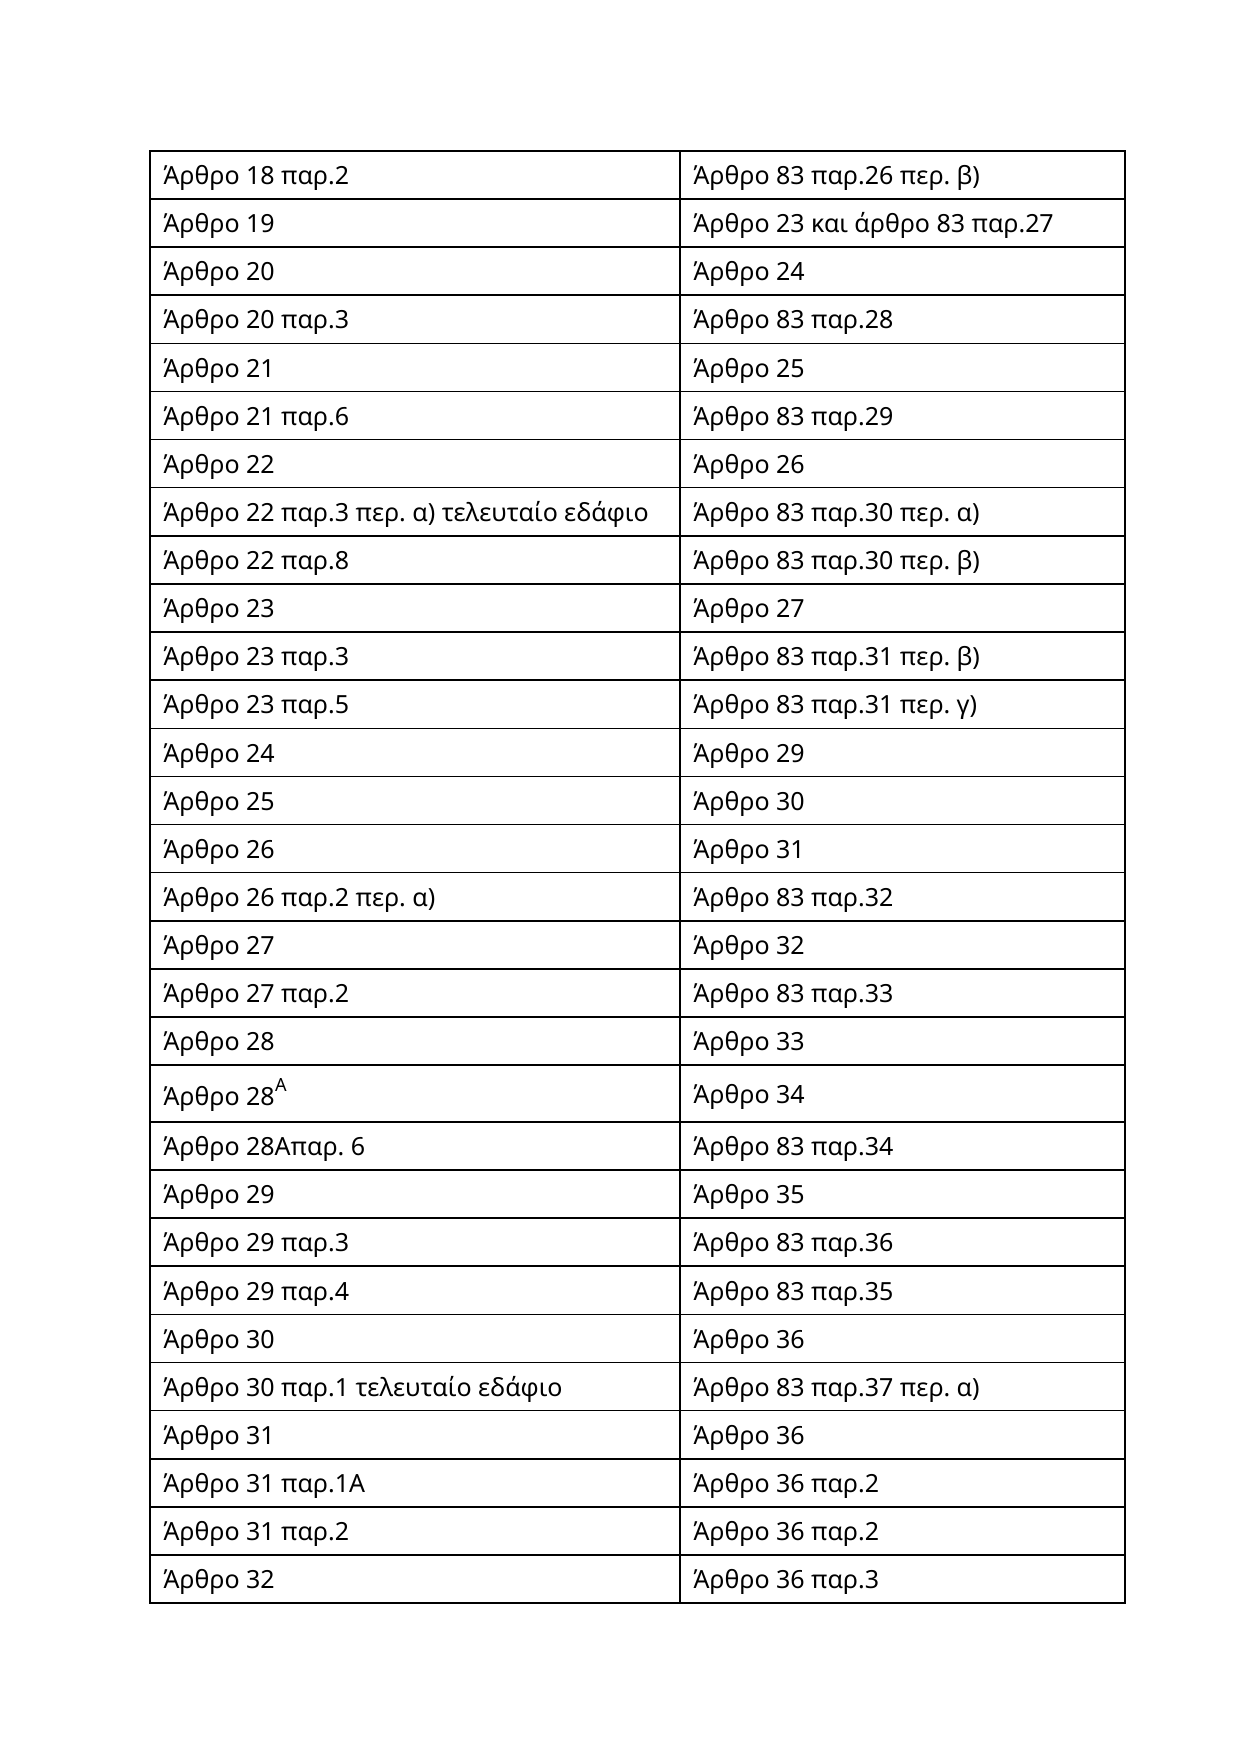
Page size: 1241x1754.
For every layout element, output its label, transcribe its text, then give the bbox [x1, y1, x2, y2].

table_cell Άρθρο 22 παρ.3 περ. α) τελευταίο εδάφιο [151, 488, 679, 535]
table_cell Άρθρο 23 [151, 585, 679, 631]
table_cell Άρθρο 83 παρ.30 περ. β) [681, 537, 1124, 583]
table_cell Άρθρο 34 [681, 1066, 1124, 1121]
table_cell Άρθρο 29 [151, 1171, 679, 1217]
table_cell Άρθρο 27 [681, 585, 1124, 631]
table_cell Άρθρο 30 [151, 1315, 679, 1362]
table_cell Άρθρο 29 παρ.4 [151, 1267, 679, 1313]
table_cell Άρθρο 31 παρ.2 [151, 1508, 679, 1554]
table_cell Άρθρο 26 παρ.2 περ. α) [151, 873, 679, 920]
table_cell Άρθρο 83 παρ.30 περ. α) [681, 488, 1124, 535]
table_cell Άρθρο 83 παρ.33 [681, 970, 1124, 1016]
table_cell Άρθρο 22 παρ.8 [151, 537, 679, 583]
table_cell Άρθρο 25 [151, 777, 679, 824]
table_cell Άρθρο 21 [151, 344, 679, 391]
table_cell Άρθρο 23 και άρθρο 83 παρ.27 [681, 200, 1124, 246]
table_cell Άρθρο 31 [151, 1411, 679, 1458]
table_cell Άρθρο 33 [681, 1018, 1124, 1064]
table_cell Άρθρο 24 [681, 248, 1124, 294]
table_cell Άρθρο 29 [681, 729, 1124, 776]
table_cell Άρθρο 83 παρ.31 περ. γ) [681, 681, 1124, 727]
table_cell Άρθρο 29 παρ.3 [151, 1219, 679, 1265]
table_cell Άρθρο 30 [681, 777, 1124, 824]
table_cell Άρθρο 26 [681, 440, 1124, 487]
table_cell Άρθρο 83 παρ.31 περ. β) [681, 633, 1124, 679]
table_cell Άρθρο 19 [151, 200, 679, 246]
table_cell Άρθρο 20 [151, 248, 679, 294]
table_cell Άρθρο 83 παρ.34 [681, 1123, 1124, 1169]
table_cell Άρθρο 83 παρ.26 περ. β) [681, 152, 1124, 198]
table_cell Άρθρο 83 παρ.32 [681, 873, 1124, 920]
table_cell Άρθρο 22 [151, 440, 679, 487]
table_cell Άρθρο 27 [151, 922, 679, 968]
table_cell Άρθρο 36 παρ.2 [681, 1508, 1124, 1554]
table_cell Άρθρο 30 παρ.1 τελευταίο εδάφιο [151, 1363, 679, 1410]
table_cell Άρθρο 27 παρ.2 [151, 970, 679, 1016]
table_cell Άρθρο 32 [151, 1556, 679, 1602]
table_cell Άρθρο 36 [681, 1315, 1124, 1362]
table_cell Άρθρο 83 παρ.29 [681, 392, 1124, 439]
table_cell Άρθρο 31 παρ.1Α [151, 1460, 679, 1506]
table_cell Άρθρο 36 παρ.2 [681, 1460, 1124, 1506]
table_cell Άρθρο 32 [681, 922, 1124, 968]
table_cell Άρθρο 24 [151, 729, 679, 776]
table_cell Άρθρο 36 [681, 1411, 1124, 1458]
table_cell Άρθρο 28Α [151, 1066, 679, 1121]
table_cell Άρθρο 83 παρ.37 περ. α) [681, 1363, 1124, 1410]
table_cell Άρθρο 20 παρ.3 [151, 296, 679, 342]
table_cell Άρθρο 25 [681, 344, 1124, 391]
table_cell Άρθρο 18 παρ.2 [151, 152, 679, 198]
table_cell Άρθρο 28 [151, 1018, 679, 1064]
table_cell Άρθρο 36 παρ.3 [681, 1556, 1124, 1602]
table_cell Άρθρο 23 παρ.3 [151, 633, 679, 679]
table_cell Άρθρο 83 παρ.28 [681, 296, 1124, 342]
table_cell Άρθρο 31 [681, 825, 1124, 872]
table_cell Άρθρο 28Απαρ. 6 [151, 1123, 679, 1169]
table_cell Άρθρο 23 παρ.5 [151, 681, 679, 727]
table_cell Άρθρο 83 παρ.35 [681, 1267, 1124, 1313]
table_cell Άρθρο 21 παρ.6 [151, 392, 679, 439]
table_cell Άρθρο 83 παρ.36 [681, 1219, 1124, 1265]
table_cell Άρθρο 35 [681, 1171, 1124, 1217]
table_cell Άρθρο 26 [151, 825, 679, 872]
